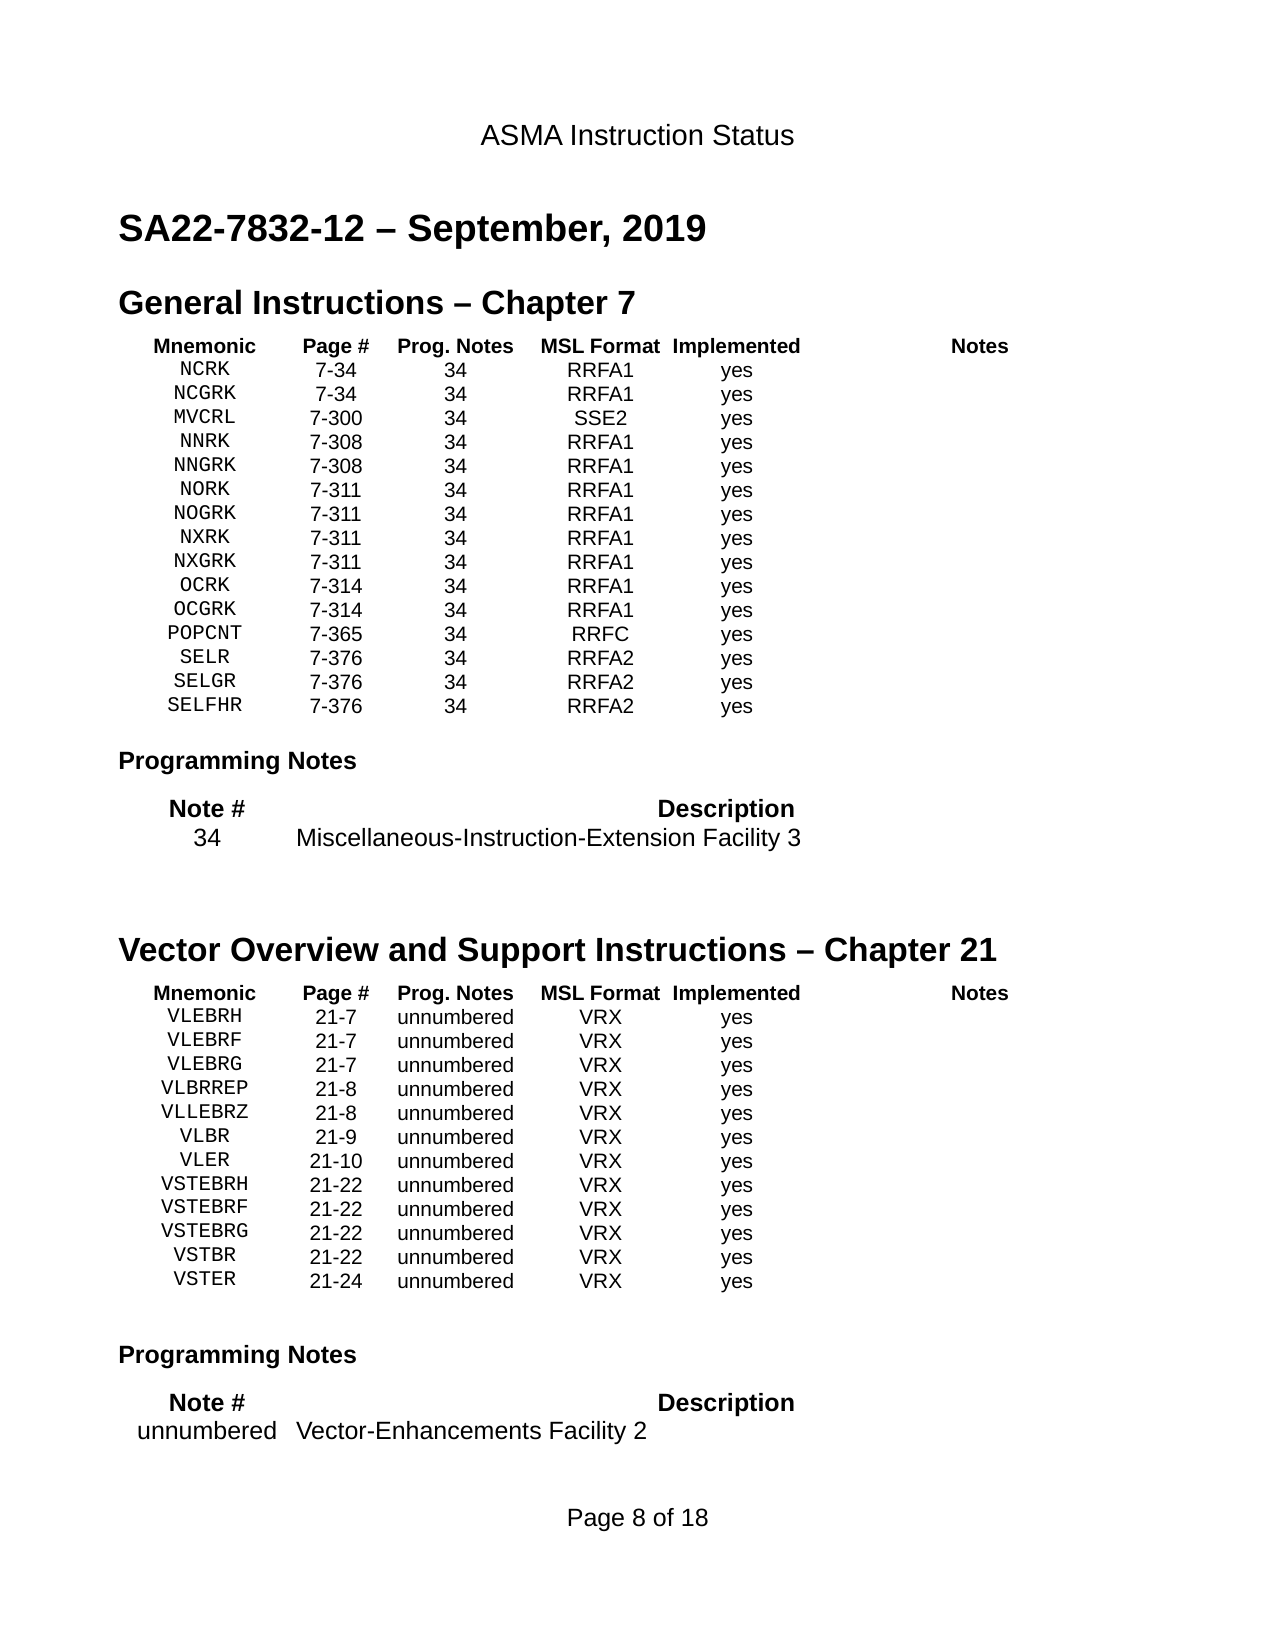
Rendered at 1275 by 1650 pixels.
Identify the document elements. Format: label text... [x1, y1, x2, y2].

table_cell VRX [530, 1029, 671, 1053]
table_cell VSTEBRF [118, 1197, 291, 1221]
table_cell VLBRREP [118, 1077, 291, 1101]
table_cell yes [671, 694, 803, 718]
table_cell yes [671, 1005, 803, 1029]
table_cell 21-7 [291, 1029, 381, 1053]
table_cell yes [671, 1269, 803, 1292]
table_cell VLLEBRZ [118, 1101, 291, 1125]
table_cell NNRK [118, 430, 291, 454]
table_cell VLBR [118, 1125, 291, 1149]
text Programming Notes [118, 1340, 1157, 1369]
table_cell 21-22 [291, 1173, 381, 1197]
table_cell 34 [381, 646, 530, 670]
table_cell 7-376 [291, 670, 381, 694]
table_cell NCRK [118, 358, 291, 382]
table_cell yes [671, 382, 803, 406]
table_cell 7-308 [291, 430, 381, 454]
table_cell 34 [381, 430, 530, 454]
table_cell yes [671, 574, 803, 598]
table_cell 7-314 [291, 574, 381, 598]
table_cell RRFA2 [530, 646, 671, 670]
table_cell 21-22 [291, 1221, 381, 1244]
table_cell yes [671, 478, 803, 502]
table_cell yes [671, 670, 803, 694]
table_cell unnumbered [118, 1416, 296, 1445]
table_cell SELR [118, 646, 291, 670]
table_cell unnumbered [381, 1149, 530, 1173]
table_cell RRFA1 [530, 358, 671, 382]
table_cell OCRK [118, 574, 291, 598]
table_cell [803, 1173, 1157, 1197]
table_cell unnumbered [381, 1173, 530, 1197]
table_cell VLEBRG [118, 1053, 291, 1077]
table_cell 21-22 [291, 1245, 381, 1268]
table_cell 34 [381, 406, 530, 430]
table_cell 21-10 [291, 1149, 381, 1173]
table_cell [803, 454, 1157, 478]
table_cell NXRK [118, 526, 291, 550]
table_cell VRX [530, 1125, 671, 1149]
table_cell [803, 406, 1157, 430]
table_cell 7-311 [291, 478, 381, 502]
table_cell 7-34 [291, 358, 381, 382]
table_cell unnumbered [381, 1245, 530, 1268]
table_cell 34 [118, 823, 296, 851]
table_cell yes [671, 1101, 803, 1125]
table_cell yes [671, 406, 803, 430]
table_cell VSTEBRH [118, 1173, 291, 1197]
table_cell 34 [381, 598, 530, 622]
table_cell VLEBRF [118, 1029, 291, 1053]
table_cell [803, 1221, 1157, 1244]
table_cell yes [671, 1125, 803, 1149]
table_header Implemented [671, 981, 803, 1005]
table_cell VRX [530, 1245, 671, 1268]
table_cell yes [671, 502, 803, 526]
table_cell SELFHR [118, 694, 291, 718]
table_cell yes [671, 646, 803, 670]
table_cell unnumbered [381, 1101, 530, 1125]
table_header Notes [803, 981, 1157, 1005]
table_cell 34 [381, 358, 530, 382]
table_cell unnumbered [381, 1269, 530, 1292]
table_cell 21-22 [291, 1197, 381, 1221]
table_cell [803, 694, 1157, 718]
subtitle SA22-7832-12 – September, 2019 [118, 206, 1157, 250]
table_cell [803, 1077, 1157, 1101]
table_cell yes [671, 430, 803, 454]
table_cell RRFA1 [530, 550, 671, 574]
table_cell [803, 1029, 1157, 1053]
table_cell RRFC [530, 622, 671, 646]
table_cell [803, 1053, 1157, 1077]
table_cell 34 [381, 382, 530, 406]
table_cell SELGR [118, 670, 291, 694]
table_cell RRFA1 [530, 478, 671, 502]
table_cell [803, 670, 1157, 694]
table_header Description [296, 794, 1157, 823]
table_cell VRX [530, 1077, 671, 1101]
table_cell unnumbered [381, 1197, 530, 1221]
table_cell Vector-Enhancements Facility 2 [296, 1416, 1157, 1445]
table_cell VLER [118, 1149, 291, 1173]
table_cell yes [671, 1173, 803, 1197]
table_cell yes [671, 1053, 803, 1077]
table_cell VRX [530, 1173, 671, 1197]
table_cell VRX [530, 1149, 671, 1173]
table_cell [803, 382, 1157, 406]
table_cell yes [671, 622, 803, 646]
subtitle General Instructions – Chapter 7 [118, 283, 1157, 322]
table_cell [803, 598, 1157, 622]
table_cell [803, 1149, 1157, 1173]
table_cell VRX [530, 1221, 671, 1244]
table_header Page # [291, 981, 381, 1005]
table_cell 7-311 [291, 550, 381, 574]
table_cell 34 [381, 670, 530, 694]
table_header Page # [291, 334, 381, 358]
table_cell 7-308 [291, 454, 381, 478]
table_header MSL Format [530, 334, 671, 358]
table_cell 7-314 [291, 598, 381, 622]
table_cell [803, 1101, 1157, 1125]
table_cell RRFA1 [530, 574, 671, 598]
table_cell RRFA1 [530, 454, 671, 478]
table_cell Miscellaneous-Instruction-Extension Facility 3 [296, 823, 1157, 851]
table_cell unnumbered [381, 1053, 530, 1077]
table_cell 34 [381, 550, 530, 574]
table_cell NXGRK [118, 550, 291, 574]
table_cell 7-376 [291, 694, 381, 718]
table_cell yes [671, 1149, 803, 1173]
table_header MSL Format [530, 981, 671, 1005]
table_cell [803, 430, 1157, 454]
table_cell 34 [381, 478, 530, 502]
table_cell yes [671, 598, 803, 622]
table_cell [803, 358, 1157, 382]
table_cell 34 [381, 454, 530, 478]
table_cell yes [671, 1077, 803, 1101]
table_cell VRX [530, 1005, 671, 1029]
table_cell 7-311 [291, 502, 381, 526]
table_cell [803, 1197, 1157, 1221]
table_cell 7-311 [291, 526, 381, 550]
table_cell [803, 502, 1157, 526]
table_header Implemented [671, 334, 803, 358]
table_cell [803, 646, 1157, 670]
table_cell 7-376 [291, 646, 381, 670]
table_cell 7-300 [291, 406, 381, 430]
table_cell NCGRK [118, 382, 291, 406]
table_header Note # [118, 1388, 296, 1416]
table_header Description [296, 1388, 1157, 1416]
table_cell 21-7 [291, 1005, 381, 1029]
table_cell yes [671, 1029, 803, 1053]
table_header Mnemonic [118, 334, 291, 358]
table_cell NORK [118, 478, 291, 502]
table_cell RRFA1 [530, 502, 671, 526]
table_cell yes [671, 526, 803, 550]
table_cell [803, 526, 1157, 550]
table_cell VRX [530, 1269, 671, 1292]
table_cell [803, 1005, 1157, 1029]
table_cell unnumbered [381, 1077, 530, 1101]
table_cell [803, 478, 1157, 502]
table_cell [803, 1245, 1157, 1268]
table_cell POPCNT [118, 622, 291, 646]
table_cell RRFA2 [530, 670, 671, 694]
table_cell VSTER [118, 1269, 291, 1292]
table_cell VSTEBRG [118, 1221, 291, 1244]
table_cell RRFA1 [530, 526, 671, 550]
subtitle Vector Overview and Support Instructions – Chapter 21 [118, 930, 1157, 968]
table_cell VLEBRH [118, 1005, 291, 1029]
table_cell yes [671, 1197, 803, 1221]
table_cell 34 [381, 694, 530, 718]
table_cell unnumbered [381, 1221, 530, 1244]
table_cell [803, 574, 1157, 598]
table_cell NOGRK [118, 502, 291, 526]
table_cell 7-365 [291, 622, 381, 646]
table_cell 21-8 [291, 1077, 381, 1101]
table_cell [803, 622, 1157, 646]
table_cell VRX [530, 1197, 671, 1221]
table_cell unnumbered [381, 1005, 530, 1029]
table_cell yes [671, 1245, 803, 1268]
table_cell VRX [530, 1053, 671, 1077]
table_cell 21-8 [291, 1101, 381, 1125]
table_cell yes [671, 550, 803, 574]
table_cell 21-9 [291, 1125, 381, 1149]
table_header Prog. Notes [381, 334, 530, 358]
table_cell RRFA1 [530, 598, 671, 622]
table_cell unnumbered [381, 1029, 530, 1053]
table_cell RRFA2 [530, 694, 671, 718]
table_cell [803, 550, 1157, 574]
table_cell 34 [381, 526, 530, 550]
table_header Mnemonic [118, 981, 291, 1005]
table_header Notes [803, 334, 1157, 358]
table_cell 21-24 [291, 1269, 381, 1292]
table_cell 34 [381, 502, 530, 526]
table_cell RRFA1 [530, 430, 671, 454]
table_cell RRFA1 [530, 382, 671, 406]
table_cell 7-34 [291, 382, 381, 406]
table_cell NNGRK [118, 454, 291, 478]
table_header Prog. Notes [381, 981, 530, 1005]
text Programming Notes [118, 746, 1157, 775]
table_cell yes [671, 454, 803, 478]
table_cell unnumbered [381, 1125, 530, 1149]
table_cell OCGRK [118, 598, 291, 622]
table_cell MVCRL [118, 406, 291, 430]
table_cell SSE2 [530, 406, 671, 430]
table_cell yes [671, 1221, 803, 1244]
table_header Note # [118, 794, 296, 823]
table_cell 34 [381, 622, 530, 646]
table_cell VRX [530, 1101, 671, 1125]
table_cell [803, 1269, 1157, 1292]
table_cell yes [671, 358, 803, 382]
table_cell 21-7 [291, 1053, 381, 1077]
table_cell VSTBR [118, 1245, 291, 1268]
table_cell 34 [381, 574, 530, 598]
table_cell [803, 1125, 1157, 1149]
